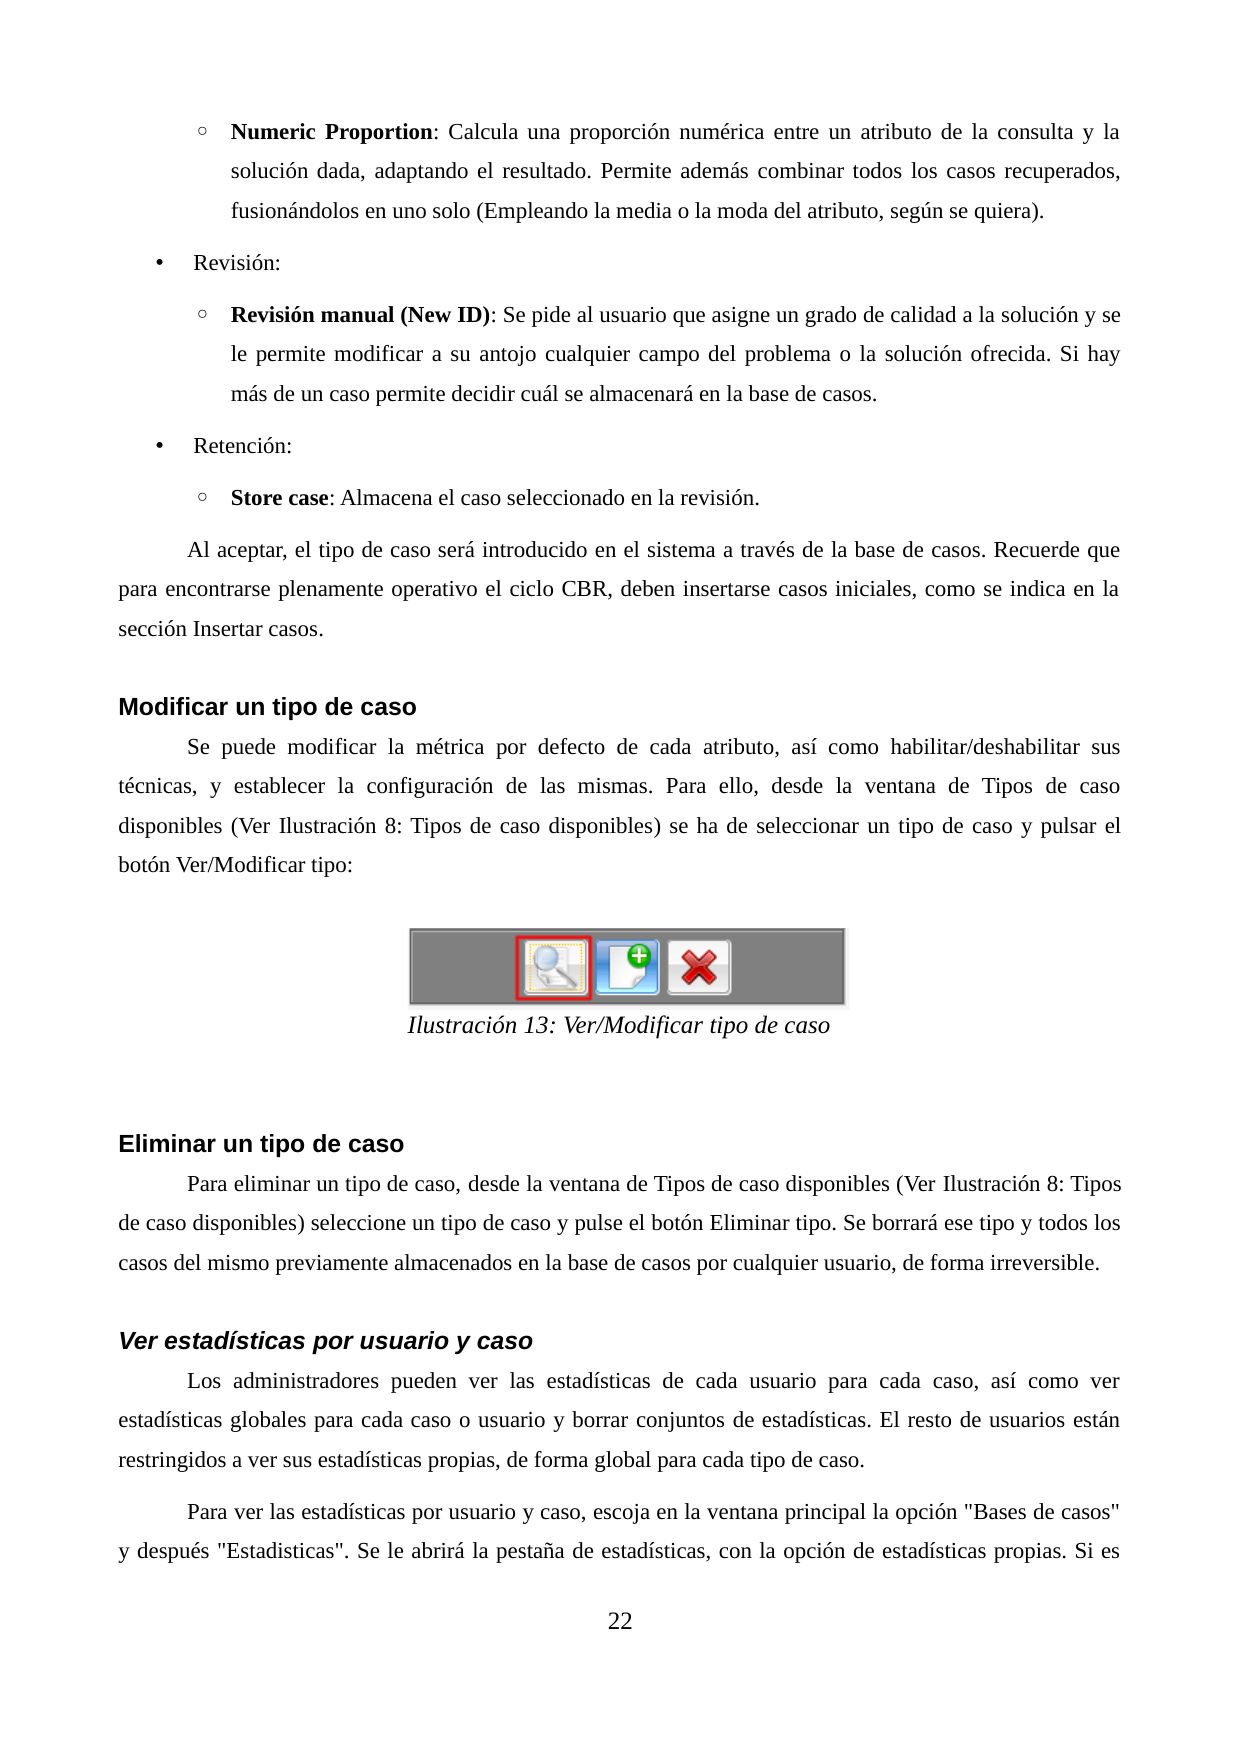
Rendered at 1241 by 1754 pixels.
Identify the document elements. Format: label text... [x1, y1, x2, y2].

subtitle Modificar un tipo de caso [118, 692, 1122, 720]
text Los administradores pueden ver las estadísticas de cada usuario para cada caso, así como ver estadísticas globales para cada caso o usuario y borrar conjuntos de estadísticas. El resto de usuarios están restringidos a ver sus estadísticas propias, de forma global para cada tipo de caso. [118, 1367, 1122, 1472]
list Revisión: [156, 249, 1122, 275]
text Se puede modificar la métrica por defecto de cada atributo, así como habilitar/deshabilitar sus técnicas, y establecer la configuración de las mismas. Para ello, desde la ventana de Tipos de caso disponibles (Ver Ilustración 8: Tipos de caso disponibles) se ha de seleccionar un tipo de caso y pulsar el botón Ver/Modificar tipo: [118, 733, 1122, 878]
text Para eliminar un tipo de caso, desde la ventana de Tipos de caso disponibles (Ver Ilustración 8: Tipos de caso disponibles) seleccione un tipo de caso y pulse el botón Eliminar tipo. Se borrará ese tipo y todos los casos del mismo previamente almacenados en la base de casos por cualquier usuario, de forma irreversible. [118, 1170, 1122, 1275]
subtitle Ver estadísticas por usuario y caso [118, 1326, 1122, 1354]
list Retención: [156, 432, 1122, 458]
text Ilustración 13: Ver/Modificar tipo de caso [363, 916, 877, 1039]
text Para ver las estadísticas por usuario y caso, escoja en la ventana principal la opción "Bases de casos" y después "Estadisticas". Se le abrirá la pestaña de estadísticas, con la opción de estadísticas propias. Si es [118, 1498, 1122, 1564]
list Revisión manual (New ID): Se pide al usuario que asigne un grado de calidad a la solución y se le permite modificar a su antojo cualquier campo del problema o la solución ofrecida. Si hay más de un caso permite decidir cuál se almacenará en la base de casos. [193, 301, 1122, 406]
list Store case: Almacena el caso seleccionado en la revisión. [193, 484, 1122, 510]
text Al aceptar, el tipo de caso será introducido en el sistema a través de la base de casos. Recuerde que para encontrarse plenamente operativo el ciclo CBR, deben insertarse casos iniciales, como se indica en la sección Insertar casos. [118, 536, 1122, 641]
subtitle Eliminar un tipo de caso [118, 1129, 1122, 1157]
list Numeric Proportion: Calcula una proporción numérica entre un atributo de la consulta y la solución dada, adaptando el resultado. Permite además combinar todos los casos recuperados, fusionándolos en uno solo (Empleando la media o la moda del atributo, según se quiera). [193, 118, 1122, 223]
